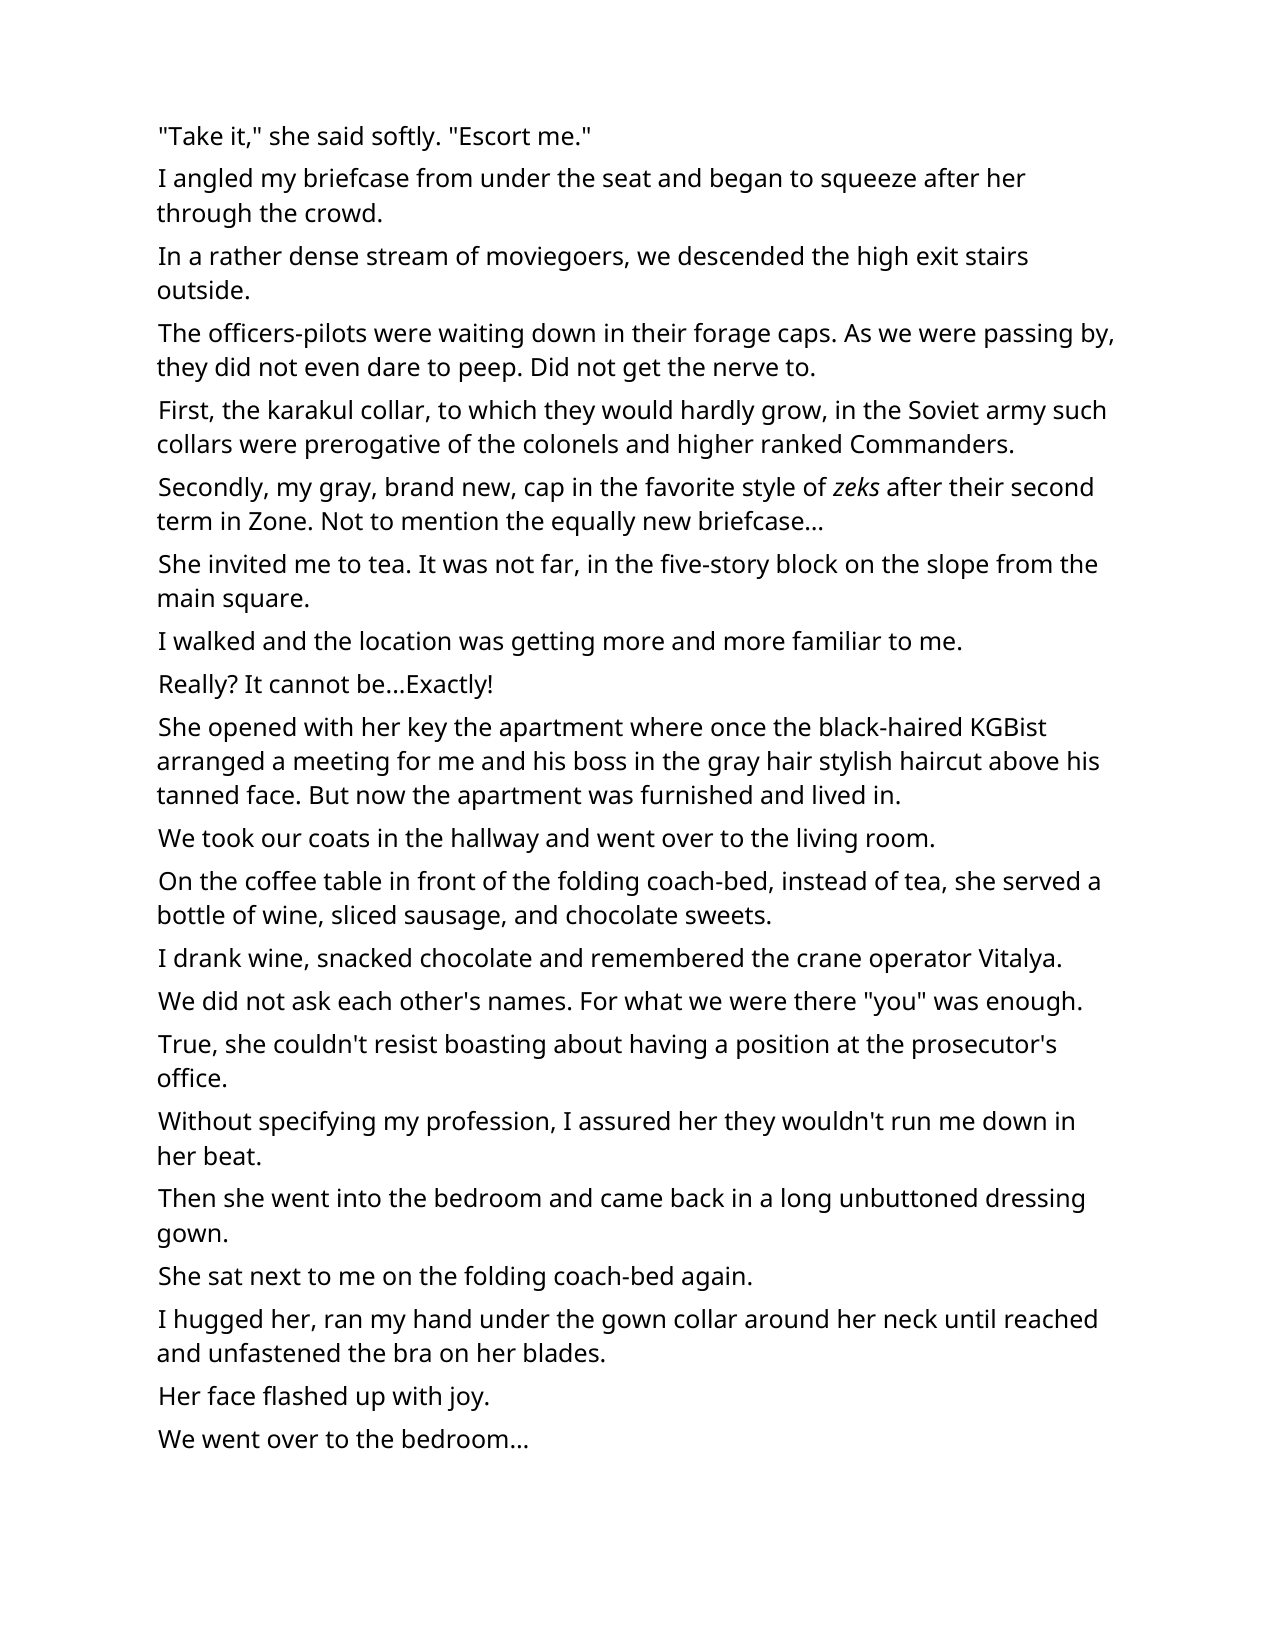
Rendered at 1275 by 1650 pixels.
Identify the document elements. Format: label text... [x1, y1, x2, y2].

text She sat next to me on the folding coach-bed again. [156, 1258, 1118, 1292]
text Without specifying my profession, I assured her they wouldn't run me down in her beat. [156, 1104, 1118, 1172]
text Really? It cannot be...Exactly! [156, 667, 1118, 701]
text Secondly, my gray, brand new, cap in the favorite style of zeks after their second term in Zone. Not to mention the equally new briefcase… [156, 469, 1118, 538]
text We went over to the bedroom… [156, 1421, 1118, 1455]
text I hugged her, ran my hand under the gown collar around her neck until reached and unfastened the bra on her blades. [156, 1301, 1118, 1369]
text The officers-pilots were waiting down in their forage caps. As we were passing by, they did not even dare to peep. Did not get the nerve to. [156, 315, 1118, 383]
text She invited me to tea. It was not far, in the five-story block on the slope from the main square. [156, 547, 1118, 615]
text Then she went into the bedroom and came back in a long unbuttoned dressing gown. [156, 1181, 1118, 1249]
text On the coffee table in front of the folding coach-bed, instead of tea, she served a bottle of wine, sliced sausage, and chocolate sweets. [156, 864, 1118, 932]
text We took our coats in the hallway and went over to the living room. [156, 821, 1118, 855]
text True, she couldn't resist boasting about having a position at the prosecutor's office. [156, 1027, 1118, 1095]
text I drank wine, snacked chocolate and remembered the crane operator Vitalya. [156, 941, 1118, 975]
text She opened with her key the apartment where once the black-haired KGBist arranged a meeting for me and his boss in the gray hair stylish haircut above his tanned face. But now the apartment was furnished and lived in. [156, 710, 1118, 812]
text First, the karakul collar, to which they would hardly grow, in the Soviet army such collars were prerogative of the colonels and higher ranked Commanders. [156, 392, 1118, 461]
text "Take it," she said softly. "Escort me." [156, 118, 1118, 152]
text In a rather dense stream of moviegoers, we descended the high exit stairs outside. [156, 238, 1118, 306]
text I walked and the location was getting more and more familiar to me. [156, 624, 1118, 658]
text We did not ask each other's names. For what we were there "you" was enough. [156, 984, 1118, 1018]
text I angled my briefcase from under the seat and began to squeeze after her through the crowd. [156, 161, 1118, 229]
text Her face flashed up with joy. [156, 1378, 1118, 1412]
